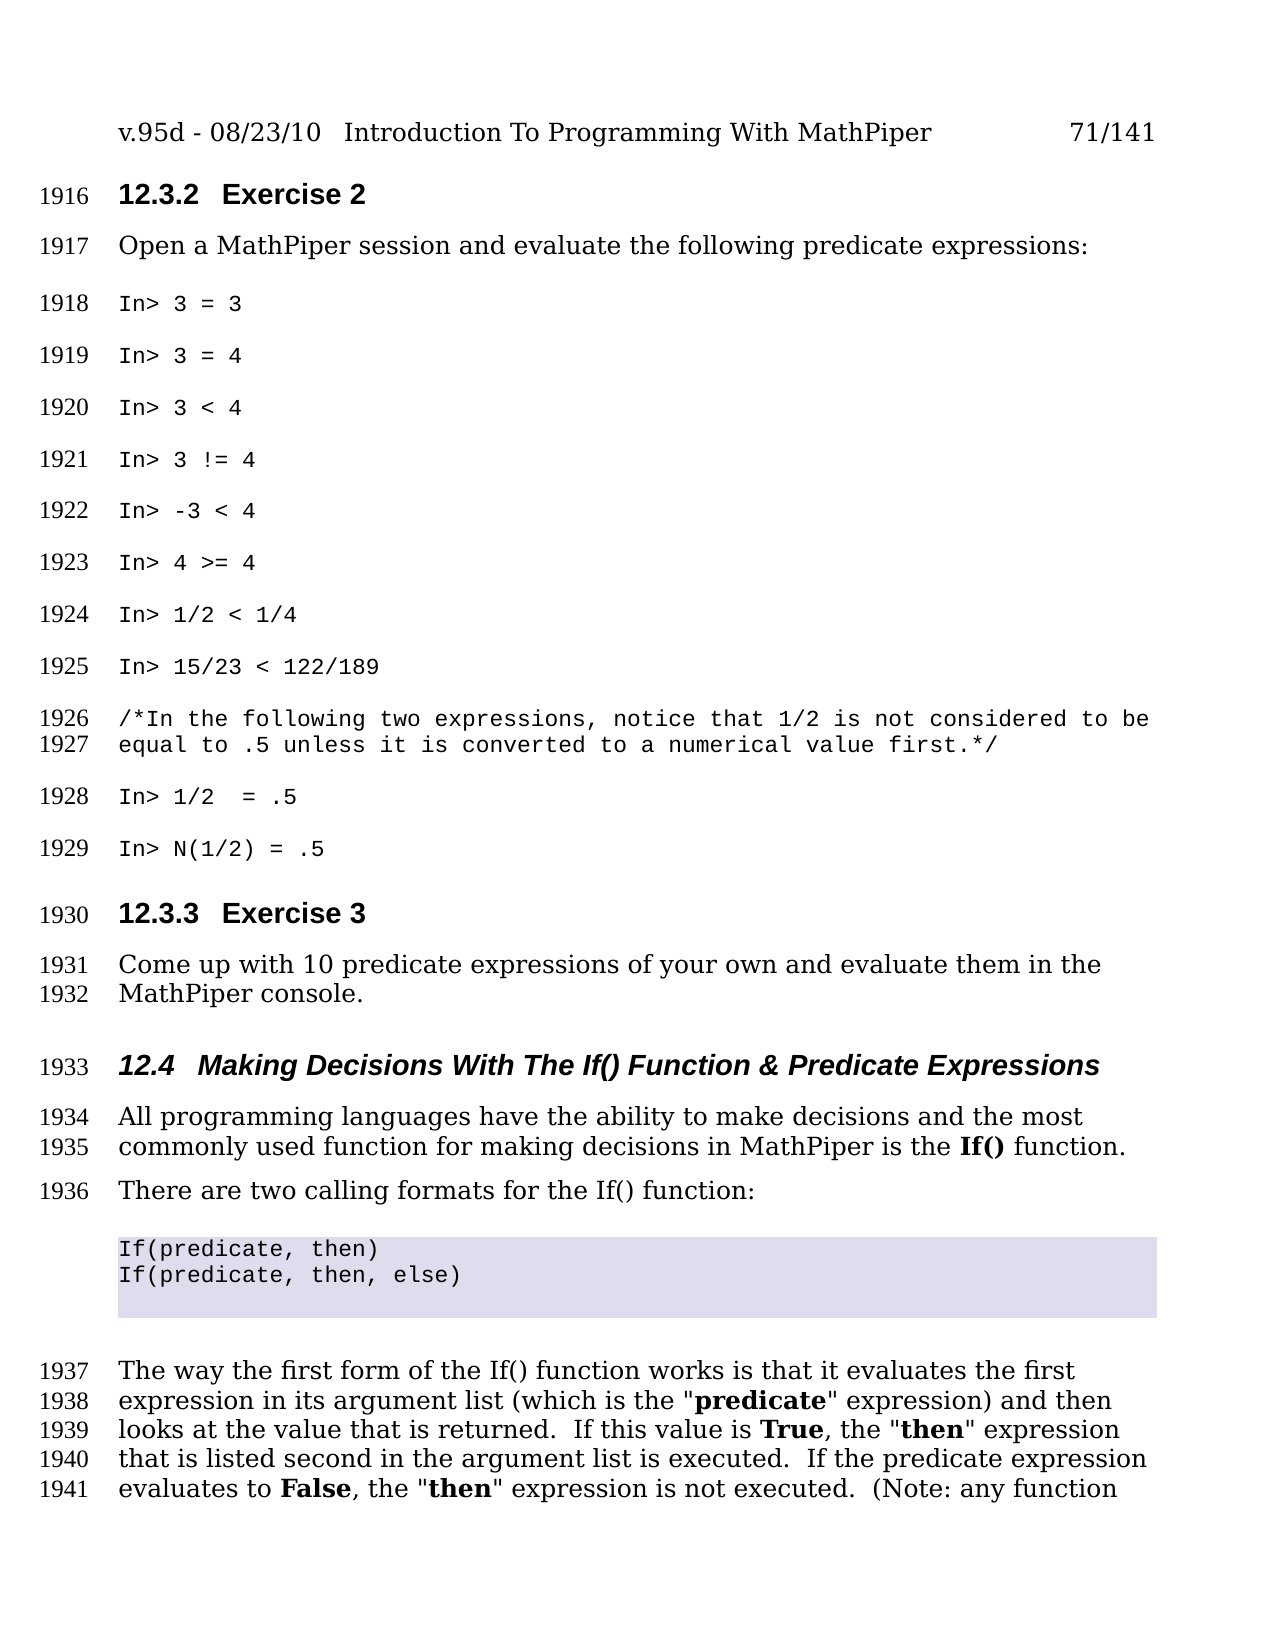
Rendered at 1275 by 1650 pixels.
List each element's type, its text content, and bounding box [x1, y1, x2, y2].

text Open a MathPiper session and evaluate the following predicate expressions: [118, 231, 1157, 260]
text In> N(1/2) = .5 [118, 837, 1157, 863]
table_header If(predicate, then) If(predicate, then, else) [118, 1237, 1157, 1318]
subtitle Making Decisions With The If() Function & Predicate Expressions [118, 1048, 1157, 1081]
text All programming languages have the ability to make decisions and the most commonly used function for making decisions in MathPiper is the If() function. [118, 1102, 1157, 1161]
text In> 3 != 4 [118, 448, 1157, 474]
text The way the first form of the If() function works is that it evaluates the first expression in its argument list (which is the "predicate" expression) and then looks at the value that is returned. If this value is True, the "then" expression that is listed second in the argument list is executed. If the predicate expression evaluates to False, the "then" expression is not executed. (Note: any function [118, 1357, 1157, 1503]
text In> 15/23 < 122/189 [118, 656, 1157, 681]
text In> -3 < 4 [118, 500, 1157, 526]
text In> 4 >= 4 [118, 552, 1157, 578]
text In> 3 < 4 [118, 396, 1157, 422]
text In> 1/2 < 1/4 [118, 604, 1157, 629]
text Come up with 10 predicate expressions of your own and evaluate them in the MathPiper console. [118, 951, 1157, 1009]
text There are two calling formats for the If() function: [118, 1176, 1157, 1205]
text In> 1/2 = .5 [118, 785, 1157, 811]
text /*In the following two expressions, notice that 1/2 is not considered to be equal to .5 unless it is converted to a numerical value first.*/ [118, 707, 1157, 759]
subtitle Exercise 3 [118, 896, 1157, 929]
subtitle Exercise 2 [118, 177, 1157, 210]
text In> 3 = 4 [118, 344, 1157, 370]
text In> 3 = 3 [118, 292, 1157, 318]
